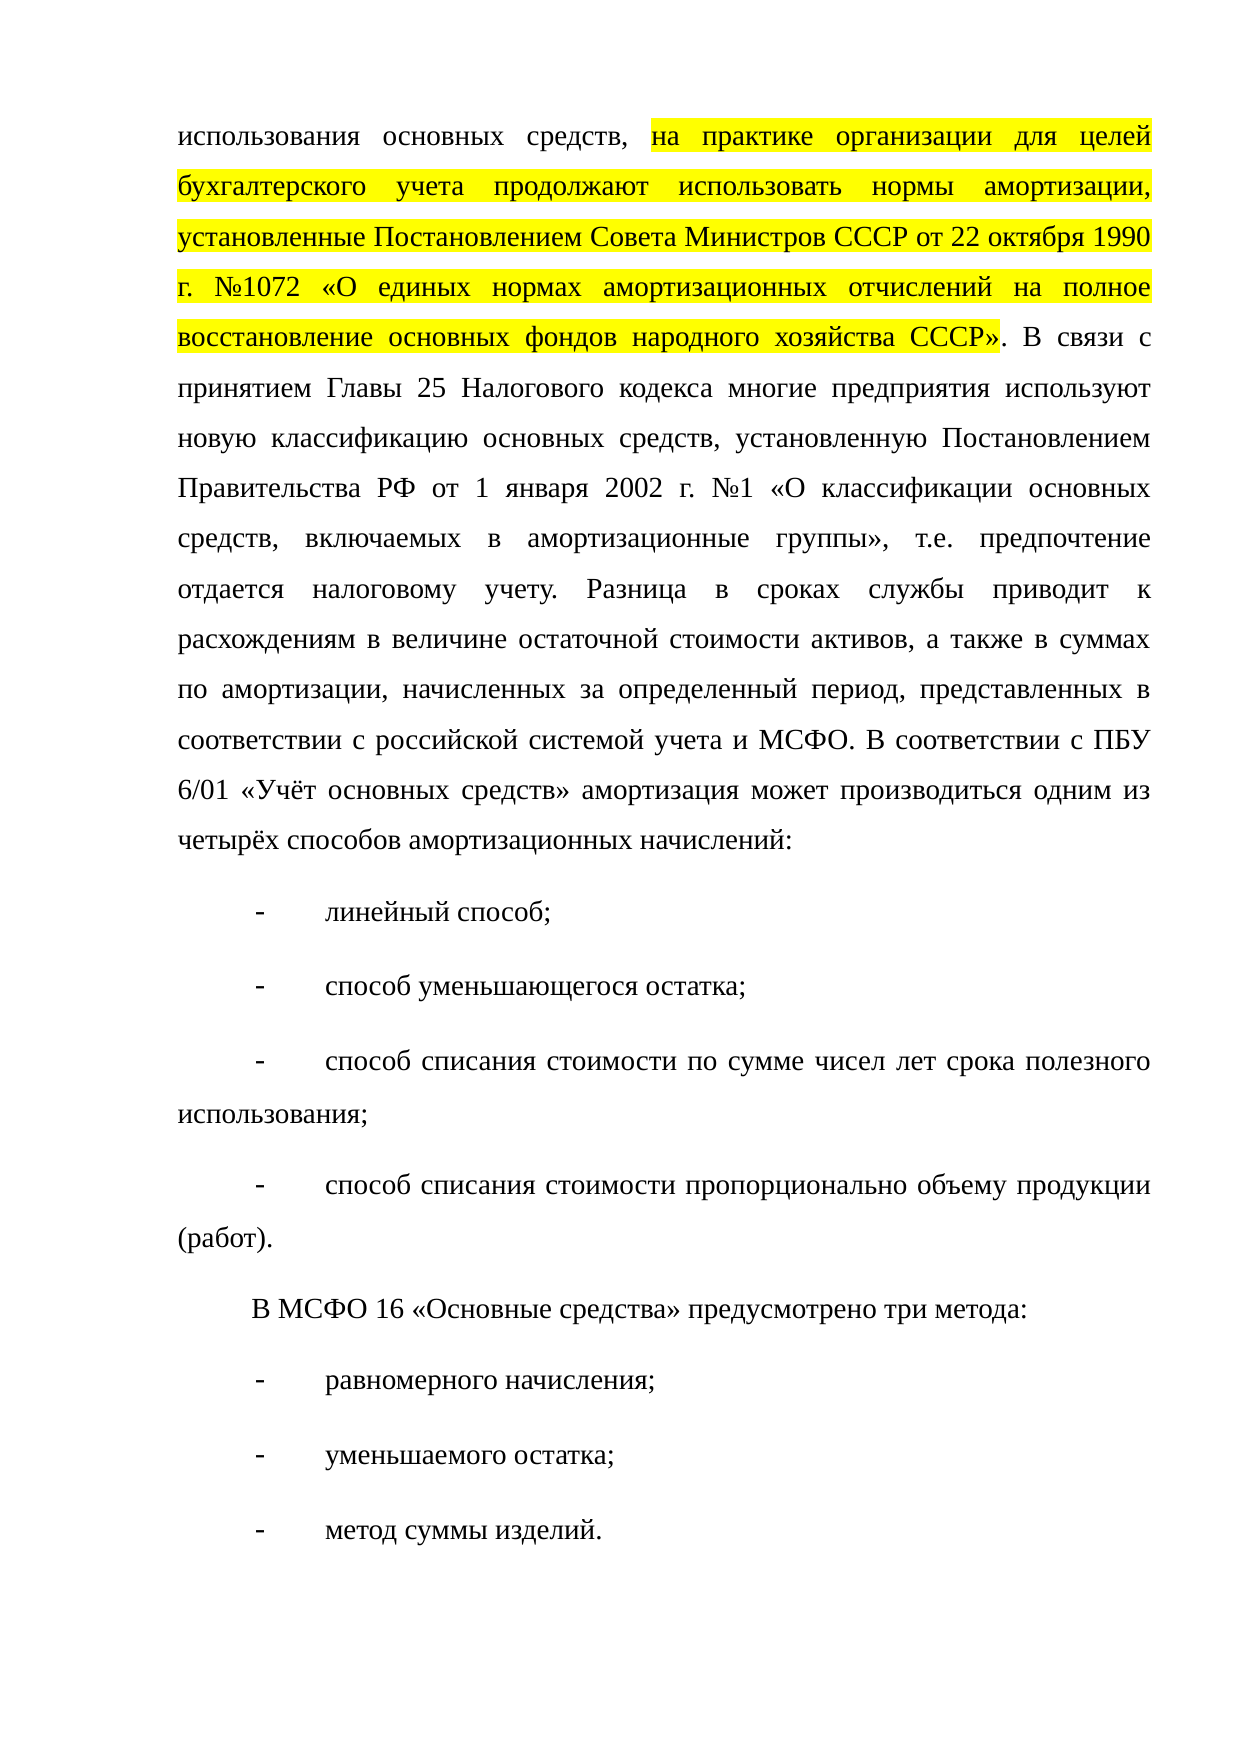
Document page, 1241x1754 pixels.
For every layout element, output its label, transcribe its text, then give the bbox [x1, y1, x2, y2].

list уменьшаемого остатка; [177, 1437, 1152, 1473]
list равномерного начисления; [177, 1362, 1152, 1398]
list способ списания стоимости по сумме чисел лет срока полезного использования; [177, 1043, 1152, 1130]
list линейный способ; [177, 894, 1152, 930]
text использования основных средств, на практике организации для целей бухгалтерского учета продолжают использовать нормы амортизации, установленные Постановлением Совета Министров СССР от 22 октября 1990 г. №1072 «О единых нормах амортизационных отчислений на полное восстановление основных фондов народного хозяйства СССР». В связи с принятием Главы 25 Налогового кодекса многие предприятия используют новую классификацию основных средств, установленную Постановлением Правительства РФ от 1 января 2002 г. №1 «О классификации основных средств, включаемых в амортизационные группы», т.е. предпочтение отдается налоговому учету. Разница в сроках службы приводит к расхождениям в величине остаточной стоимости активов, а также в суммах по амортизации, начисленных за определенный период, представленных в соответствии с российской системой учета и МСФО. В соответствии с ПБУ 6/01 «Учёт основных средств» амортизация может производиться одним из четырёх способов амортизационных начислений: [177, 118, 1152, 856]
list способ списания стоимости пропорционально объему продукции (работ). [177, 1167, 1152, 1254]
text В МСФО 16 «Основные средства» предусмотрено три метода: [177, 1291, 1152, 1325]
list способ уменьшающегося остатка; [177, 968, 1152, 1004]
list метод суммы изделий. [177, 1512, 1152, 1548]
